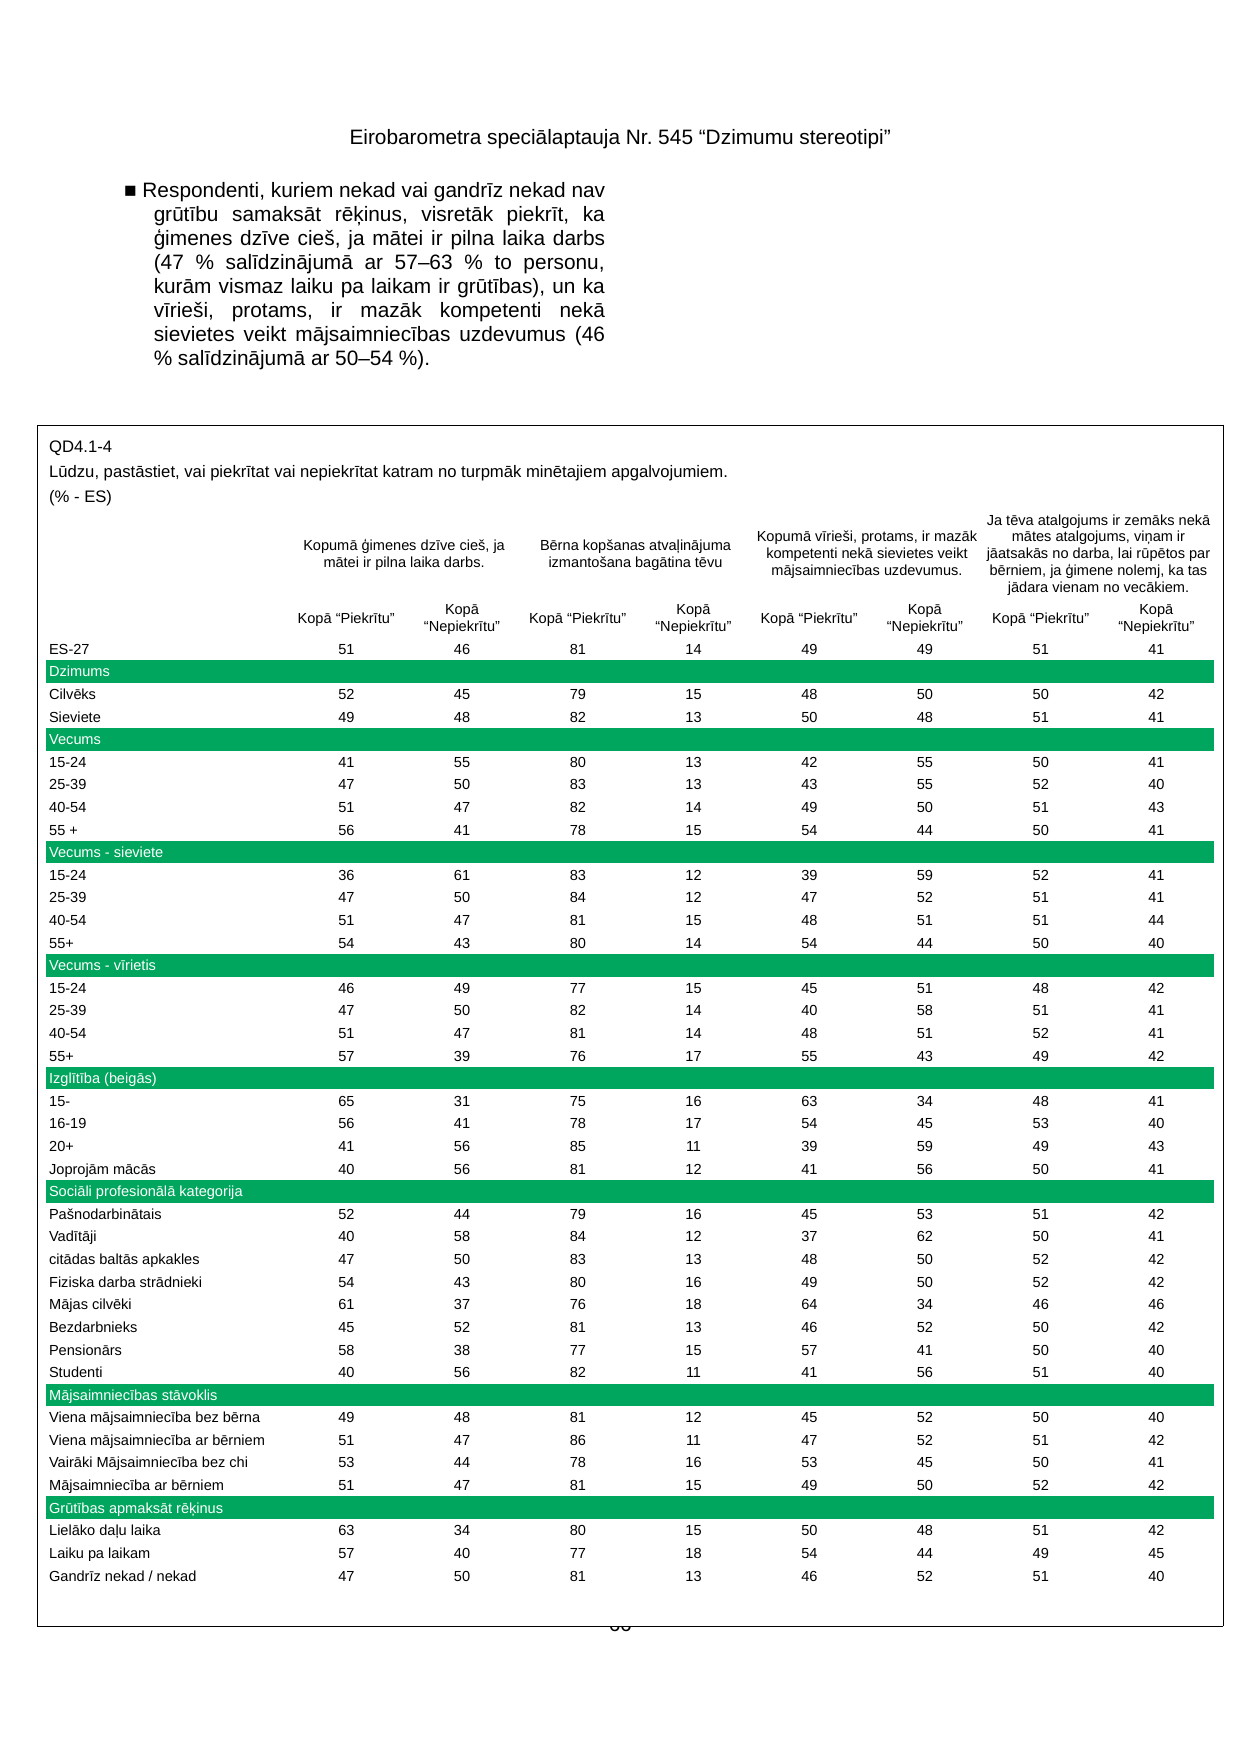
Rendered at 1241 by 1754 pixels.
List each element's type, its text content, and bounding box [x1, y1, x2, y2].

table_cell 51 [867, 1022, 983, 1044]
table_cell 51 [983, 886, 1098, 909]
table_cell 46 [983, 1293, 1098, 1316]
table_cell 52 [288, 683, 404, 705]
table_cell 42 [1098, 1203, 1214, 1225]
table_cell 51 [288, 909, 404, 931]
table_cell 48 [867, 705, 983, 728]
table_cell 49 [983, 1135, 1098, 1157]
table_cell 48 [751, 909, 867, 931]
table_cell 75 [520, 1090, 635, 1112]
table_cell 82 [520, 1361, 635, 1383]
table_cell 81 [520, 638, 635, 660]
table_cell 47 [404, 1474, 520, 1496]
table_cell 53 [867, 1203, 983, 1225]
table_cell 83 [520, 773, 635, 796]
text ■ Respondenti, kuriem nekad vai gandrīz nekad nav grūtību samaksāt rēķinus, visretāk piekrīt, ka ģimenes dzīve cieš, ja mātei ir pilna laika darbs (47 % salīdzinājumā ar 57–63 % to personu, kurām vismaz laiku pa laikam ir grūtības), un ka vīrieši, protams, ir mazāk kompetenti nekā sievietes veikt mājsaimniecības uzdevumus (46 % salīdzinājumā ar 50–54 %). [124, 178, 605, 370]
table_cell 50 [867, 1270, 983, 1293]
table_cell [983, 484, 1098, 508]
table_cell Kopā “Piekrītu” [983, 598, 1098, 637]
table_cell [404, 484, 520, 508]
table_cell 63 [288, 1519, 404, 1542]
table_cell 15-24 [46, 864, 288, 886]
table_cell Vecums - sieviete [46, 841, 1214, 863]
table_cell 41 [1098, 886, 1214, 909]
table_cell 41 [1098, 638, 1214, 660]
table_cell 48 [751, 1022, 867, 1044]
table_cell 52 [867, 1564, 983, 1587]
table_cell 78 [520, 1112, 635, 1135]
table_cell 62 [867, 1225, 983, 1248]
table_cell 46 [1098, 1293, 1214, 1316]
table_cell 56 [867, 1361, 983, 1383]
table_cell 14 [635, 931, 751, 954]
table_cell 51 [983, 796, 1098, 818]
table_cell 55 [867, 751, 983, 773]
table_cell 86 [520, 1429, 635, 1451]
table_cell 44 [867, 818, 983, 841]
table_cell 50 [983, 1225, 1098, 1248]
table_cell 50 [983, 1451, 1098, 1474]
table_cell 77 [520, 1338, 635, 1361]
table_cell 39 [404, 1044, 520, 1067]
table_cell 52 [983, 1474, 1098, 1496]
table_cell 50 [404, 886, 520, 909]
table_cell 50 [983, 931, 1098, 954]
table_cell 40 [1098, 1112, 1214, 1135]
table_cell 56 [867, 1158, 983, 1180]
table_cell 47 [288, 999, 404, 1022]
table_cell 15 [635, 1338, 751, 1361]
table_cell Kopā “Piekrītu” [288, 598, 404, 637]
table_cell 50 [983, 1316, 1098, 1338]
table_cell 80 [520, 751, 635, 773]
table_cell 79 [520, 683, 635, 705]
table_cell 12 [635, 1406, 751, 1429]
table_cell Viena mājsaimniecība ar bērniem [46, 1429, 288, 1451]
table_cell 47 [288, 886, 404, 909]
table_cell 47 [404, 909, 520, 931]
table_cell 43 [1098, 1135, 1214, 1157]
table_cell 47 [404, 1022, 520, 1044]
table_cell [751, 484, 867, 508]
table_cell 81 [520, 1022, 635, 1044]
table_cell 45 [288, 1316, 404, 1338]
table_cell 41 [751, 1361, 867, 1383]
table_cell 55 [751, 1044, 867, 1067]
table_cell 58 [867, 999, 983, 1022]
table_cell 52 [867, 1316, 983, 1338]
table_cell [1098, 484, 1214, 508]
table_cell 34 [404, 1519, 520, 1542]
table_cell 47 [288, 773, 404, 796]
table_cell 41 [867, 1338, 983, 1361]
table_cell Kopā “Nepiekrītu” [635, 598, 751, 637]
table_cell 42 [1098, 977, 1214, 999]
table_cell 45 [751, 1406, 867, 1429]
table_header QD4.1-4 [46, 434, 1214, 458]
table_cell 15 [635, 1519, 751, 1542]
table_cell 18 [635, 1542, 751, 1564]
table_cell 42 [1098, 1270, 1214, 1293]
table_cell 13 [635, 751, 751, 773]
table_cell Mājsaimniecības stāvoklis [46, 1384, 1214, 1406]
table_cell 55+ [46, 931, 288, 954]
table_cell 40 [1098, 1564, 1214, 1587]
table_cell 83 [520, 1248, 635, 1270]
table_cell 15-24 [46, 751, 288, 773]
table_cell 78 [520, 818, 635, 841]
table_cell Gandrīz nekad / nekad [46, 1564, 288, 1587]
table_cell Kopā “Piekrītu” [751, 598, 867, 637]
table_cell Izglītība (beigās) [46, 1067, 1214, 1089]
table_cell 82 [520, 796, 635, 818]
table_cell 49 [404, 977, 520, 999]
table_cell 56 [288, 818, 404, 841]
table_cell 50 [983, 683, 1098, 705]
table_cell 44 [1098, 909, 1214, 931]
table_cell Pašnodarbinātais [46, 1203, 288, 1225]
table_cell Kopā “Piekrītu” [520, 598, 635, 637]
table_cell 11 [635, 1429, 751, 1451]
table_cell Mājas cilvēki [46, 1293, 288, 1316]
table_cell 34 [867, 1293, 983, 1316]
table_cell 41 [1098, 751, 1214, 773]
table_cell 81 [520, 1564, 635, 1587]
table_cell 51 [983, 1564, 1098, 1587]
table_cell 44 [404, 1451, 520, 1474]
table_cell 40-54 [46, 796, 288, 818]
table_cell 42 [1098, 1519, 1214, 1542]
table_cell 59 [867, 1135, 983, 1157]
table_cell Mājsaimniecība ar bērniem [46, 1474, 288, 1496]
table_cell 54 [751, 818, 867, 841]
table_cell 50 [983, 818, 1098, 841]
table_cell 44 [867, 931, 983, 954]
table_cell Vecums [46, 728, 1214, 751]
table_cell 41 [1098, 818, 1214, 841]
table_cell 45 [867, 1112, 983, 1135]
table_cell 40 [404, 1542, 520, 1564]
table_cell 12 [635, 886, 751, 909]
table_cell Bērna kopšanas atvaļinājuma izmantošana bagātina tēvu [520, 509, 751, 598]
table_cell 51 [983, 705, 1098, 728]
table_cell 17 [635, 1112, 751, 1135]
table_cell 56 [404, 1158, 520, 1180]
table_cell 14 [635, 999, 751, 1022]
table_cell 47 [751, 1429, 867, 1451]
table_cell 54 [288, 1270, 404, 1293]
table_cell 42 [751, 751, 867, 773]
table_cell 51 [983, 1361, 1098, 1383]
table_cell 47 [288, 1248, 404, 1270]
table_cell 11 [635, 1135, 751, 1157]
table_cell 51 [983, 909, 1098, 931]
table_cell 44 [404, 1203, 520, 1225]
table_cell 40 [751, 999, 867, 1022]
table_cell 42 [1098, 683, 1214, 705]
table_cell 25-39 [46, 886, 288, 909]
table_cell 34 [867, 1090, 983, 1112]
table_cell Lielāko daļu laika [46, 1519, 288, 1542]
table_cell 81 [520, 909, 635, 931]
table_cell 51 [867, 977, 983, 999]
table_cell 47 [404, 796, 520, 818]
table_cell 50 [751, 705, 867, 728]
table_cell [46, 598, 288, 637]
table_cell 47 [751, 886, 867, 909]
table_cell 41 [1098, 999, 1214, 1022]
table_cell 16-19 [46, 1112, 288, 1135]
table_cell 78 [520, 1451, 635, 1474]
table_cell 56 [288, 1112, 404, 1135]
table_cell 45 [404, 683, 520, 705]
table_cell 51 [867, 909, 983, 931]
table_cell 43 [1098, 796, 1214, 818]
table_cell 42 [1098, 1044, 1214, 1067]
table_cell 56 [404, 1361, 520, 1383]
table_cell 64 [751, 1293, 867, 1316]
table_cell 65 [288, 1090, 404, 1112]
table_cell 15 [635, 683, 751, 705]
table_cell Cilvēks [46, 683, 288, 705]
table_cell Bezdarbnieks [46, 1316, 288, 1338]
table_cell 41 [1098, 1451, 1214, 1474]
table_cell 49 [983, 1044, 1098, 1067]
table_cell 43 [751, 773, 867, 796]
table_cell 43 [404, 931, 520, 954]
table_cell 77 [520, 977, 635, 999]
table_cell 52 [867, 1406, 983, 1429]
table_cell 16 [635, 1270, 751, 1293]
table_cell [867, 484, 983, 508]
table_cell 18 [635, 1293, 751, 1316]
table_cell 48 [404, 1406, 520, 1429]
table_cell 13 [635, 705, 751, 728]
table_cell 56 [404, 1135, 520, 1157]
table_cell 82 [520, 999, 635, 1022]
table_cell 63 [751, 1090, 867, 1112]
table_cell 55 [867, 773, 983, 796]
table_cell 40 [1098, 773, 1214, 796]
table_cell 42 [1098, 1316, 1214, 1338]
table_cell Grūtības apmaksāt rēķinus [46, 1496, 1214, 1519]
table_cell 52 [983, 864, 1098, 886]
table_cell 55 + [46, 818, 288, 841]
table_cell 58 [404, 1225, 520, 1248]
table_cell 14 [635, 796, 751, 818]
table_cell 12 [635, 1225, 751, 1248]
table_cell 12 [635, 1158, 751, 1180]
table_cell 40 [1098, 1406, 1214, 1429]
table_cell 40 [1098, 1361, 1214, 1383]
table_cell 59 [867, 864, 983, 886]
table_cell 50 [983, 751, 1098, 773]
table_cell 49 [751, 1270, 867, 1293]
table_cell 49 [867, 638, 983, 660]
table_cell Ja tēva atalgojums ir zemāks nekā mātes atalgojums, viņam ir jāatsakās no darba, lai rūpētos par bērniem, ja ģimene nolemj, ka tas jādara vienam no vecākiem. [983, 509, 1214, 598]
table_cell 11 [635, 1361, 751, 1383]
table_cell 50 [404, 999, 520, 1022]
table_cell 54 [288, 931, 404, 954]
table_cell 51 [288, 1429, 404, 1451]
table_cell 79 [520, 1203, 635, 1225]
table_cell 52 [983, 1248, 1098, 1270]
table_cell 15 [635, 818, 751, 841]
table_cell 40 [288, 1225, 404, 1248]
table_cell 41 [288, 1135, 404, 1157]
table_cell Kopā “Nepiekrītu” [404, 598, 520, 637]
table_cell 50 [867, 796, 983, 818]
table_cell 46 [751, 1564, 867, 1587]
table_cell 81 [520, 1406, 635, 1429]
table_cell 40 [1098, 931, 1214, 954]
table_cell 17 [635, 1044, 751, 1067]
table_cell 15 [635, 909, 751, 931]
table_cell 25-39 [46, 773, 288, 796]
table_cell 15 [635, 1474, 751, 1496]
table_cell 52 [983, 1270, 1098, 1293]
table_cell 48 [751, 683, 867, 705]
table_cell 47 [404, 1429, 520, 1451]
table_cell 54 [751, 1542, 867, 1564]
table_cell [635, 484, 751, 508]
table_cell 53 [751, 1451, 867, 1474]
table_cell 41 [404, 1112, 520, 1135]
table_cell 85 [520, 1135, 635, 1157]
table_cell 48 [983, 977, 1098, 999]
table_cell 55+ [46, 1044, 288, 1067]
table_cell 13 [635, 1316, 751, 1338]
table_cell 51 [983, 1203, 1098, 1225]
table_cell 13 [635, 1248, 751, 1270]
table_cell 52 [288, 1203, 404, 1225]
table_cell 15-24 [46, 977, 288, 999]
table_cell 51 [288, 1022, 404, 1044]
table_cell 58 [288, 1338, 404, 1361]
table_cell 41 [1098, 1090, 1214, 1112]
table_cell 54 [751, 1112, 867, 1135]
table_cell 41 [1098, 1158, 1214, 1180]
table_cell 41 [1098, 864, 1214, 886]
table_cell 48 [867, 1519, 983, 1542]
table_cell citādas baltās apkakles [46, 1248, 288, 1270]
table_cell 83 [520, 864, 635, 886]
table_cell 81 [520, 1474, 635, 1496]
table_cell Laiku pa laikam [46, 1542, 288, 1564]
table_cell 45 [751, 977, 867, 999]
table_cell 44 [867, 1542, 983, 1564]
table_cell 42 [1098, 1248, 1214, 1270]
table_cell 49 [288, 1406, 404, 1429]
table_cell 37 [751, 1225, 867, 1248]
table_cell 80 [520, 1270, 635, 1293]
table_cell Kopumā vīrieši, protams, ir mazāk kompetenti nekā sievietes veikt mājsaimniecības uzdevumus. [751, 509, 983, 598]
table_cell 50 [404, 1564, 520, 1587]
table_cell 50 [983, 1158, 1098, 1180]
table_cell 31 [404, 1090, 520, 1112]
table_cell Vadītāji [46, 1225, 288, 1248]
table_cell 84 [520, 1225, 635, 1248]
table_cell [520, 484, 635, 508]
table_cell 40 [288, 1158, 404, 1180]
table_cell Studenti [46, 1361, 288, 1383]
table_cell ES-27 [46, 638, 288, 660]
table_cell 25-39 [46, 999, 288, 1022]
table_cell 41 [288, 751, 404, 773]
table_cell 50 [983, 1406, 1098, 1429]
table_cell 57 [751, 1338, 867, 1361]
table_cell 42 [1098, 1474, 1214, 1496]
table_cell 16 [635, 1451, 751, 1474]
table_cell 40-54 [46, 1022, 288, 1044]
table_cell 49 [751, 1474, 867, 1496]
table_cell 40-54 [46, 909, 288, 931]
table_cell 50 [751, 1519, 867, 1542]
table_cell 51 [983, 999, 1098, 1022]
table_cell 45 [1098, 1542, 1214, 1564]
table_cell 14 [635, 638, 751, 660]
table_cell 50 [867, 683, 983, 705]
table_cell Fiziska darba strādnieki [46, 1270, 288, 1293]
table_cell 49 [288, 705, 404, 728]
table_cell 55 [404, 751, 520, 773]
table_cell Vairāki Mājsaimniecība bez chi [46, 1451, 288, 1474]
table_cell 43 [867, 1044, 983, 1067]
table_cell Pensionārs [46, 1338, 288, 1361]
table_cell 57 [288, 1044, 404, 1067]
table_cell 46 [751, 1316, 867, 1338]
table_cell 52 [983, 773, 1098, 796]
table_cell 52 [404, 1316, 520, 1338]
table_cell 16 [635, 1203, 751, 1225]
table_cell 40 [1098, 1338, 1214, 1361]
table_cell 81 [520, 1316, 635, 1338]
table_cell 45 [751, 1203, 867, 1225]
table_cell 50 [867, 1474, 983, 1496]
table_cell 50 [404, 1248, 520, 1270]
table_cell 49 [751, 796, 867, 818]
table_cell Vecums - vīrietis [46, 954, 1214, 977]
table_cell Viena mājsaimniecība bez bērna [46, 1406, 288, 1429]
table_cell 48 [404, 705, 520, 728]
table_cell 42 [1098, 1429, 1214, 1451]
table_cell 80 [520, 931, 635, 954]
table_cell 84 [520, 886, 635, 909]
table_cell 76 [520, 1044, 635, 1067]
table_cell 80 [520, 1519, 635, 1542]
table_cell 77 [520, 1542, 635, 1564]
table_cell 51 [983, 638, 1098, 660]
table_cell 38 [404, 1338, 520, 1361]
table_cell 61 [404, 864, 520, 886]
table_cell [46, 509, 288, 598]
table_cell 43 [404, 1270, 520, 1293]
table_cell 76 [520, 1293, 635, 1316]
table_cell (% - ES) [46, 484, 404, 508]
table_cell 53 [983, 1112, 1098, 1135]
table_cell 50 [983, 1338, 1098, 1361]
table_cell Sieviete [46, 705, 288, 728]
table_cell 14 [635, 1022, 751, 1044]
table_cell Kopā “Nepiekrītu” [1098, 598, 1214, 637]
table_cell 81 [520, 1158, 635, 1180]
table_cell 51 [288, 1474, 404, 1496]
table_cell 49 [983, 1542, 1098, 1564]
table_cell 45 [867, 1451, 983, 1474]
table_cell 54 [751, 931, 867, 954]
table_cell 52 [983, 1022, 1098, 1044]
table_cell 49 [751, 638, 867, 660]
table_cell 48 [983, 1090, 1098, 1112]
table_cell 41 [1098, 1225, 1214, 1248]
table_cell 13 [635, 1564, 751, 1587]
table_cell 46 [404, 638, 520, 660]
table_cell 51 [288, 796, 404, 818]
table_cell 50 [404, 773, 520, 796]
table_cell 82 [520, 705, 635, 728]
table_cell Kopā “Nepiekrītu” [867, 598, 983, 637]
table_cell Lūdzu, pastāstiet, vai piekrītat vai nepiekrītat katram no turpmāk minētajiem apgalvojumiem. [46, 459, 1214, 483]
table_cell 40 [288, 1361, 404, 1383]
table_cell 57 [288, 1542, 404, 1564]
table_cell 48 [751, 1248, 867, 1270]
table_cell 47 [288, 1564, 404, 1587]
table_cell 50 [867, 1248, 983, 1270]
table_cell 51 [288, 638, 404, 660]
table_cell 51 [983, 1519, 1098, 1542]
table_cell 15 [635, 977, 751, 999]
table_cell 61 [288, 1293, 404, 1316]
table_cell 52 [867, 1429, 983, 1451]
table_cell 15- [46, 1090, 288, 1112]
table_cell 39 [751, 1135, 867, 1157]
table_cell Kopumā ģimenes dzīve cieš, ja mātei ir pilna laika darbs. [288, 509, 520, 598]
table_cell 37 [404, 1293, 520, 1316]
table_cell 41 [404, 818, 520, 841]
table_cell 51 [983, 1429, 1098, 1451]
table_cell 16 [635, 1090, 751, 1112]
table_cell 41 [1098, 705, 1214, 728]
table_cell 39 [751, 864, 867, 886]
table_cell Sociāli profesionālā kategorija [46, 1180, 1214, 1203]
table_cell 41 [1098, 1022, 1214, 1044]
table_cell 36 [288, 864, 404, 886]
table_cell Joprojām mācās [46, 1158, 288, 1180]
table_cell 46 [288, 977, 404, 999]
table_cell 52 [867, 886, 983, 909]
table_cell 41 [751, 1158, 867, 1180]
table_cell 12 [635, 864, 751, 886]
table_cell 13 [635, 773, 751, 796]
table_cell Dzimums [46, 660, 1214, 683]
table_cell 20+ [46, 1135, 288, 1157]
table_cell 53 [288, 1451, 404, 1474]
